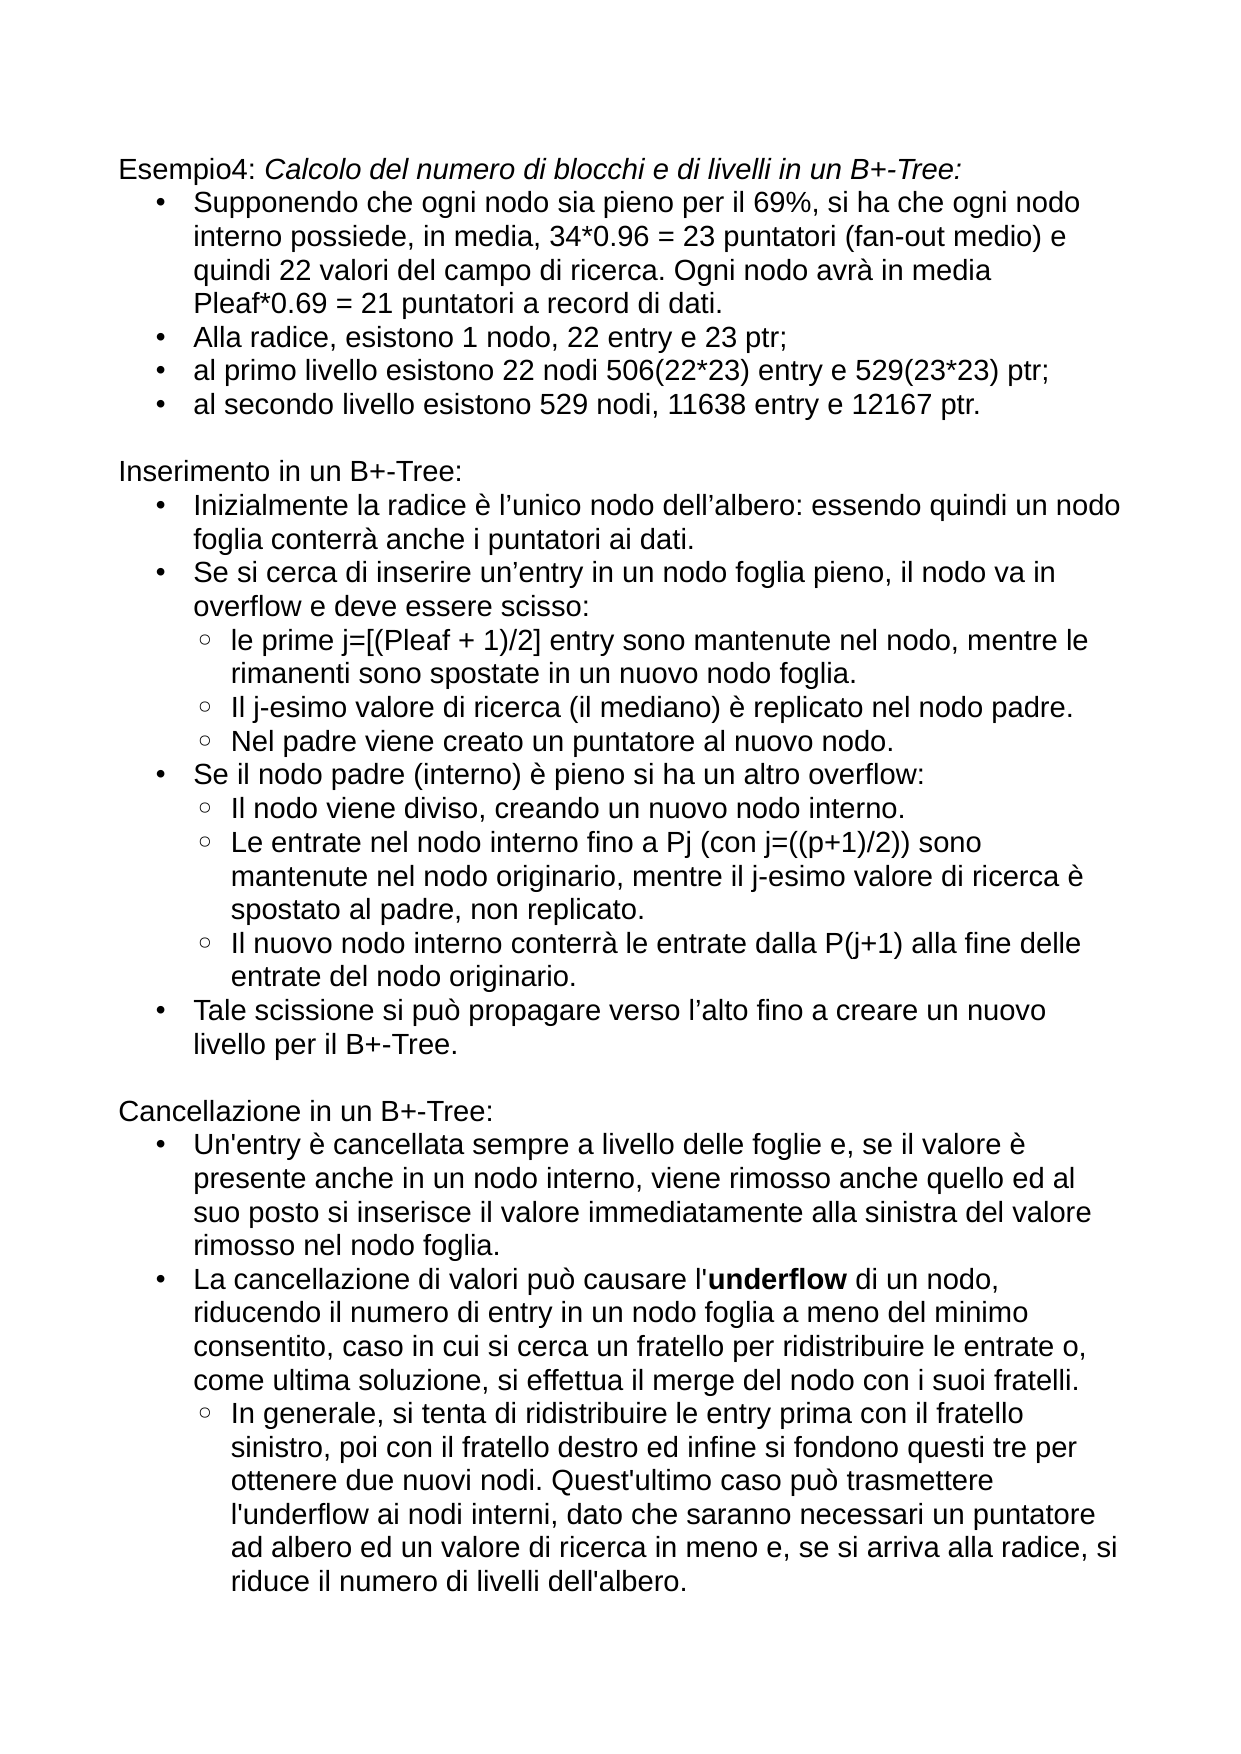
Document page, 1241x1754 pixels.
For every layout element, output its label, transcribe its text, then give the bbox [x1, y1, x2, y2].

list Un'entry è cancellata sempre a livello delle foglie e, se il valore è presente anche in un nodo interno, viene rimosso anche quello ed al suo posto si inserisce il valore immediatamente alla sinistra del valore rimosso nel nodo foglia. [156, 1127, 1122, 1262]
list Nel padre viene creato un puntatore al nuovo nodo. [193, 723, 1122, 757]
list le prime j=[(Pleaf + 1)/2] entry sono mantenute nel nodo, mentre le rimanenti sono spostate in un nuovo nodo foglia. [193, 622, 1122, 690]
list Supponendo che ogni nodo sia pieno per il 69%, si ha che ogni nodo interno possiede, in media, 34*0.96 = 23 puntatori (fan-out medio) e quindi 22 valori del campo di ricerca. Ogni nodo avrà in media Pleaf*0.69 = 21 puntatori a record di dati. [156, 185, 1122, 319]
list Il j-esimo valore di ricerca (il mediano) è replicato nel nodo padre. [193, 690, 1122, 723]
list In generale, si tenta di ridistribuire le entry prima con il fratello sinistro, poi con il fratello destro ed infine si fondono questi tre per ottenere due nuovi nodi. Quest'ultimo caso può trasmettere l'underflow ai nodi interni, dato che saranno necessari un puntatore ad albero ed un valore di ricerca in meno e, se si arriva alla radice, si riduce il numero di livelli dell'albero. [193, 1396, 1122, 1597]
list al primo livello esistono 22 nodi 506(22*23) entry e 529(23*23) ptr; [156, 353, 1122, 387]
text Cancellazione in un B+-Tree: [118, 1094, 1122, 1127]
list Alla radice, esistono 1 nodo, 22 entry e 23 ptr; [156, 319, 1122, 353]
list Il nuovo nodo interno conterrà le entrate dalla P(j+1) alla fine delle entrate del nodo originario. [193, 926, 1122, 993]
list Le entrate nel nodo interno fino a Pj (con j=((p+1)/2)) sono mantenute nel nodo originario, mentre il j-esimo valore di ricerca è spostato al padre, non replicato. [193, 825, 1122, 926]
list Inizialmente la radice è l’unico nodo dell’albero: essendo quindi un nodo foglia conterrà anche i puntatori ai dati. [156, 488, 1122, 555]
list Tale scissione si può propagare verso l’alto fino a creare un nuovo livello per il B+-Tree. [156, 993, 1122, 1060]
list Il nodo viene diviso, creando un nuovo nodo interno. [193, 791, 1122, 825]
text Esempio4: Calcolo del numero di blocchi e di livelli in un B+-Tree: [118, 152, 1122, 185]
list Se il nodo padre (interno) è pieno si ha un altro overflow: [156, 757, 1122, 791]
list Se si cerca di inserire un’entry in un nodo foglia pieno, il nodo va in overflow e deve essere scisso: [156, 555, 1122, 622]
list al secondo livello esistono 529 nodi, 11638 entry e 12167 ptr. [156, 387, 1122, 421]
list La cancellazione di valori può causare l'underflow di un nodo, riducendo il numero di entry in un nodo foglia a meno del minimo consentito, caso in cui si cerca un fratello per ridistribuire le entrate o, come ultima soluzione, si effettua il merge del nodo con i suoi fratelli. [156, 1262, 1122, 1396]
text Inserimento in un B+-Tree: [118, 454, 1122, 488]
